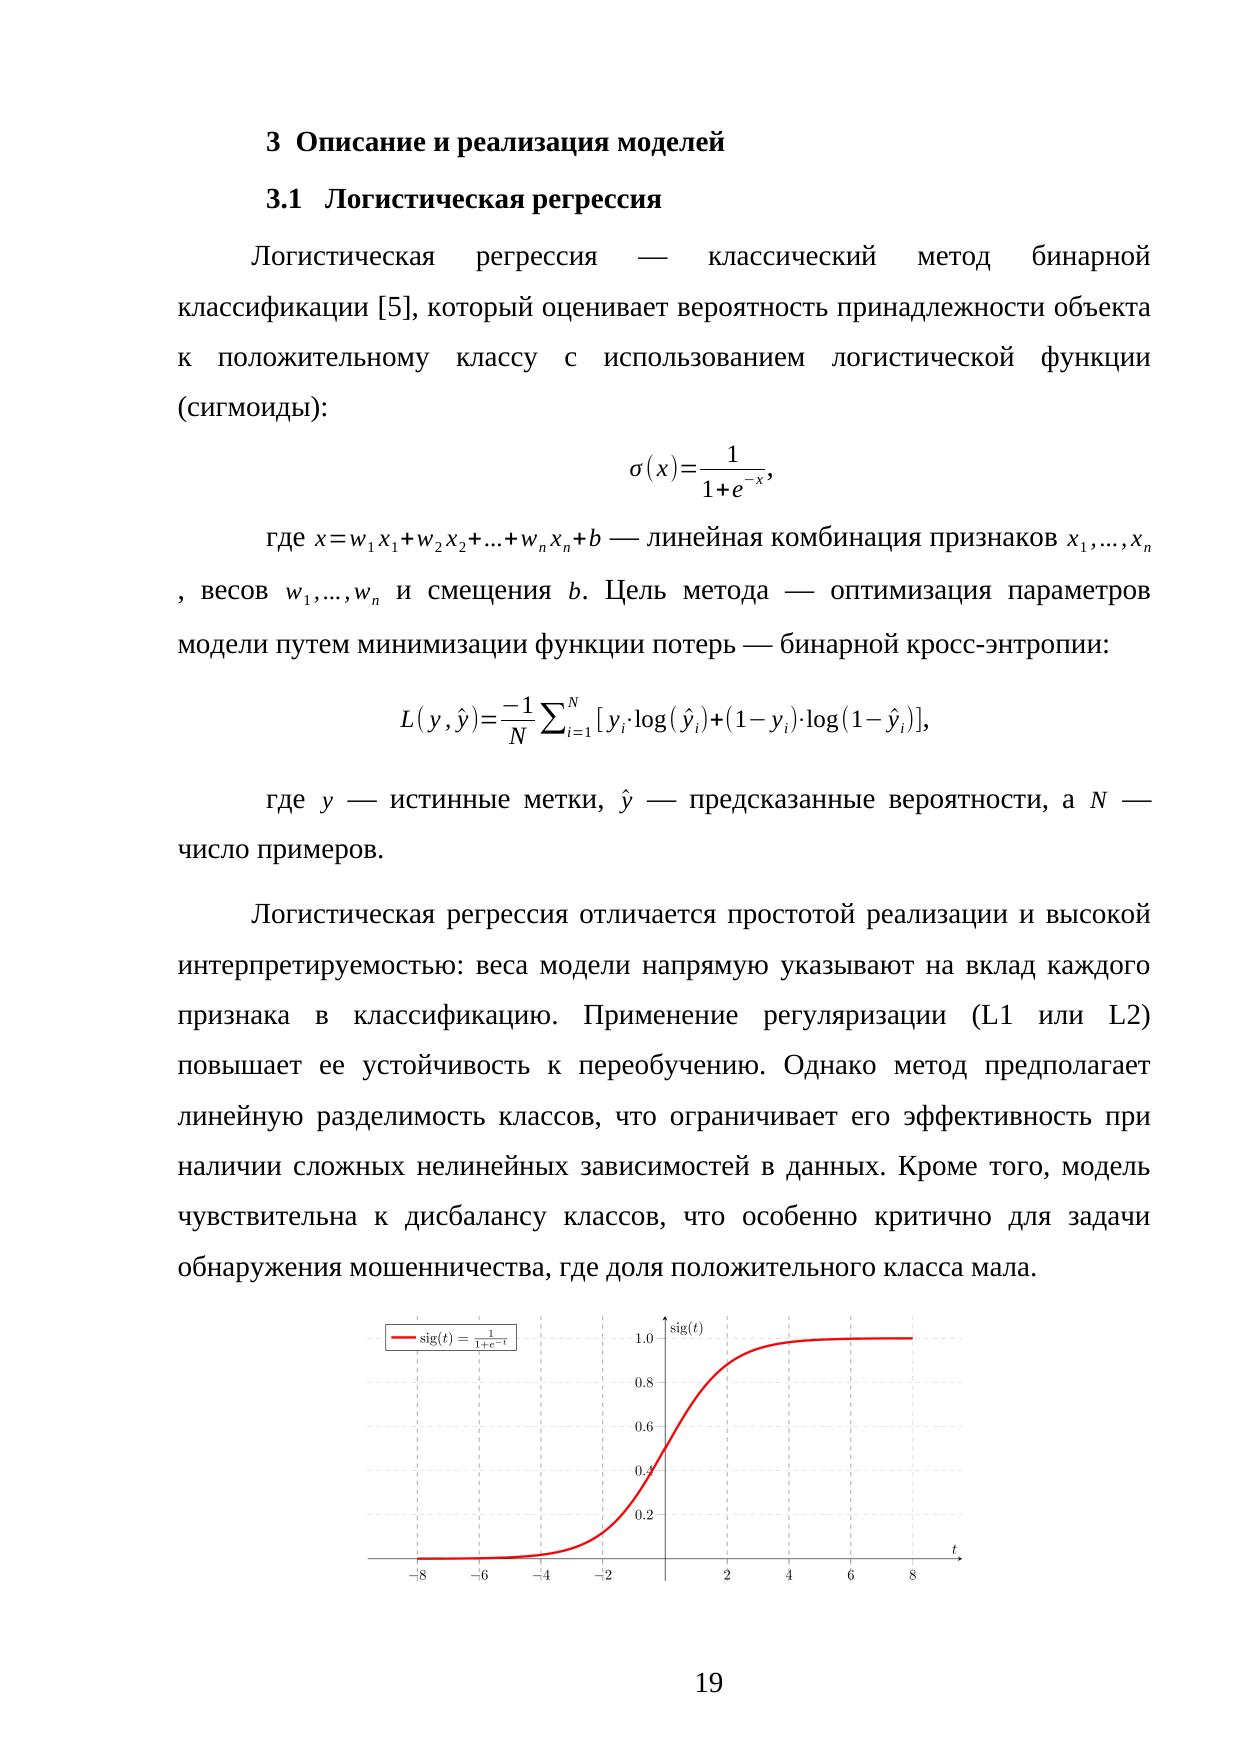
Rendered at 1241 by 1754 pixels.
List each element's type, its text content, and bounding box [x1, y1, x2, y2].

text где — линейная комбинация признаков ​, весов и смещения . Цель метода — оптимизация параметров модели путем минимизации функции потерь — бинарной кросс-энтропии: [177, 519, 1152, 659]
subtitle Описание и реализация моделей [177, 124, 1152, 158]
text , [177, 440, 1152, 502]
text Логистическая регрессия отличается простотой реализации и высокой интерпретируемостью: веса модели напрямую указывают на вклад каждого признака в классификацию. Применение регуляризации (L1 или L2) повышает ее устойчивость к переобучению. Однако метод предполагает линейную разделимость классов, что ограничивает его эффективность при наличии сложных нелинейных зависимостей в данных. Кроме того, модель чувствительна к дисбалансу классов, что особенно критично для задачи обнаружения мошенничества, где доля положительного класса мала. [177, 896, 1152, 1282]
text Логистическая регрессия — классический метод бинарной классификации [5], который оценивает вероятность принадлежности объекта к положительному классу с использованием логистической функции (сигмоиды): [177, 238, 1152, 423]
text , [177, 691, 1152, 750]
picture [364, 1313, 965, 1589]
text где — истинные метки, — предсказанные вероятности, а — число примеров. [177, 781, 1152, 865]
subtitle Логистическая регрессия [177, 182, 1152, 215]
